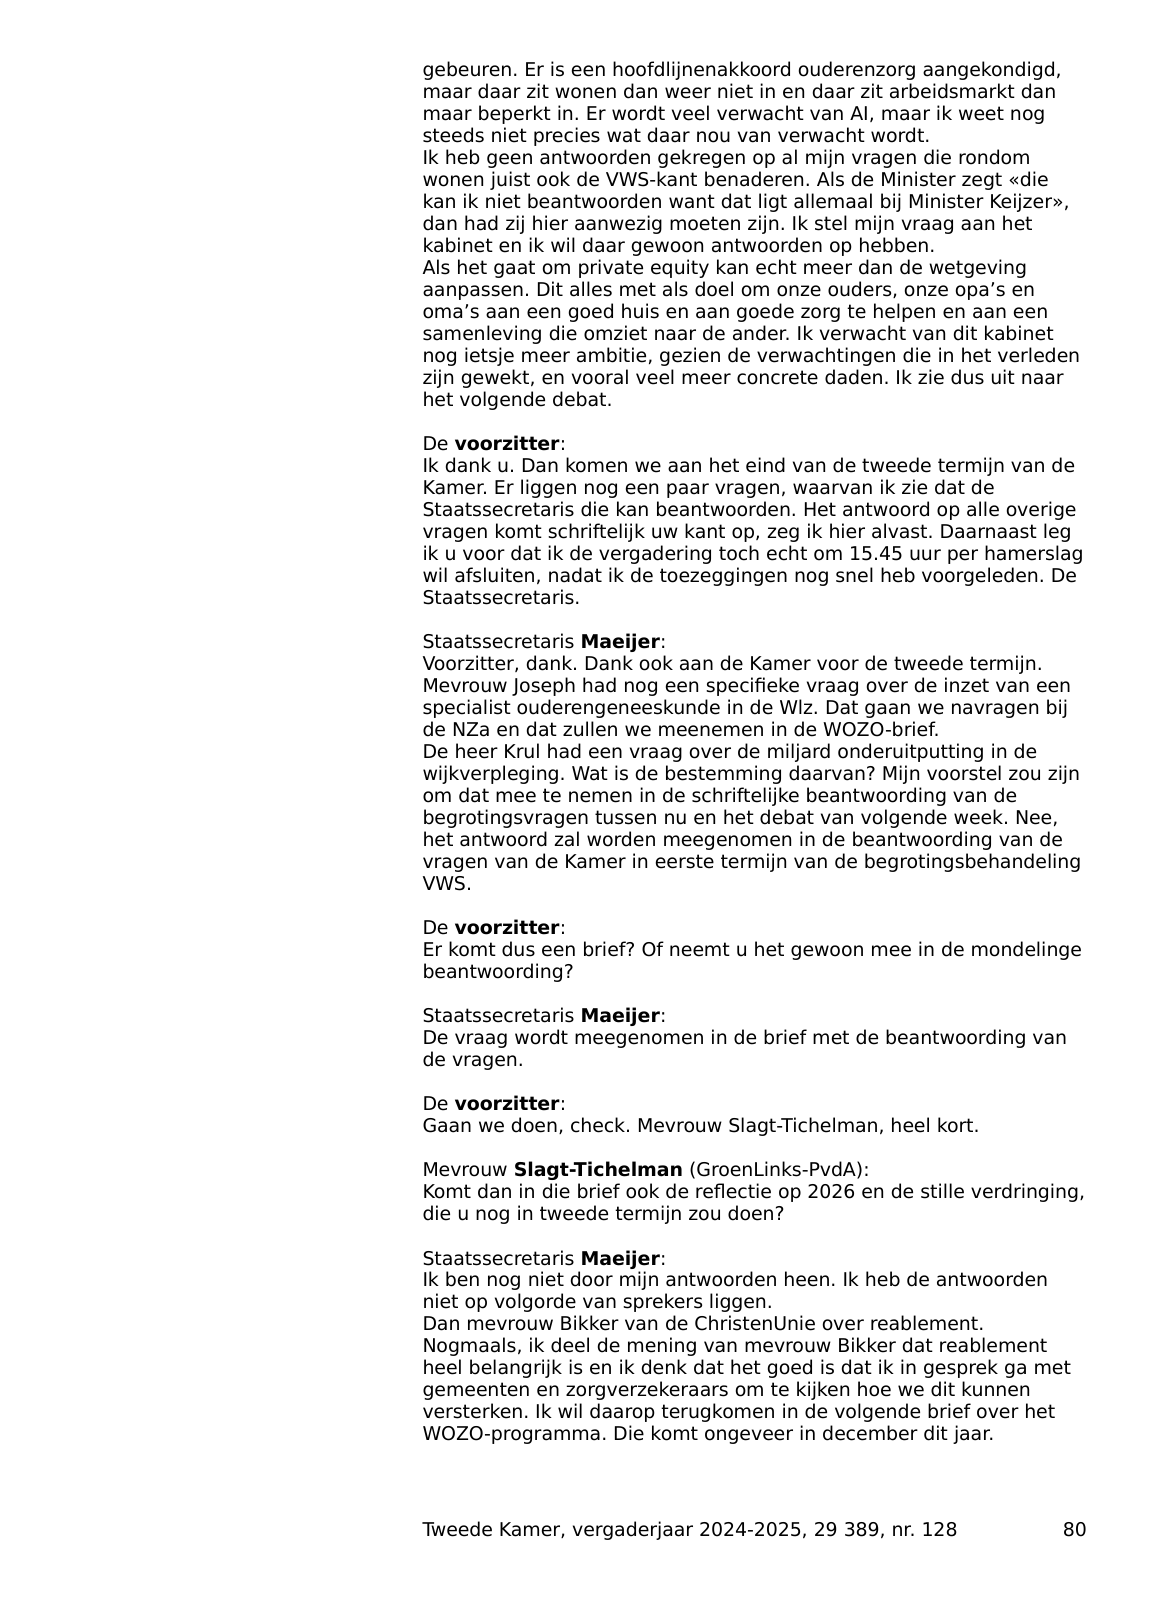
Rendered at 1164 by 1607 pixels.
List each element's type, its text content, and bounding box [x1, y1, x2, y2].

text Ik heb geen antwoorden gekregen op al mijn vragen die rondom wonen juist ook de VWS-kant benaderen. Als de Minister zegt «die kan ik niet beantwoorden want dat ligt allemaal bij Minister Keijzer», dan had zij hier aanwezig moeten zijn. Ik stel mijn vraag aan het kabinet en ik wil daar gewoon antwoorden op hebben. [422, 147, 1087, 257]
text Komt dan in die brief ook de reflectie op 2026 en de stille verdringing, die u nog in tweede termijn zou doen? [422, 1181, 1087, 1225]
text Staatssecretaris Maeijer: [422, 631, 1087, 653]
text Ik dank u. Dan komen we aan het eind van de tweede termijn van de Kamer. Er liggen nog een paar vragen, waarvan ik zie dat de Staatssecretaris die kan beantwoorden. Het antwoord op alle overige vragen komt schriftelijk uw kant op, zeg ik hier alvast. Daarnaast leg ik u voor dat ik de vergadering toch echt om 15.45 uur per hamerslag wil afsluiten, nadat ik de toezeggingen nog snel heb voorgeleden. De Staatssecretaris. [422, 455, 1087, 609]
text Voorzitter, dank. Dank ook aan de Kamer voor de tweede termijn. [422, 653, 1087, 675]
text De voorzitter: [422, 1093, 1087, 1115]
text Staatssecretaris Maeijer: [422, 1005, 1087, 1027]
text De vraag wordt meegenomen in de brief met de beantwoording van de vragen. [422, 1027, 1087, 1071]
text Gaan we doen, check. Mevrouw Slagt-Tichelman, heel kort. [422, 1115, 1087, 1137]
text gebeuren. Er is een hoofdlijnenakkoord ouderenzorg aangekondigd, maar daar zit wonen dan weer niet in en daar zit arbeidsmarkt dan maar beperkt in. Er wordt veel verwacht van AI, maar ik weet nog steeds niet precies wat daar nou van verwacht wordt. [422, 59, 1087, 147]
text Mevrouw Joseph had nog een specifieke vraag over de inzet van een specialist ouderengeneeskunde in de Wlz. Dat gaan we navragen bij de NZa en dat zullen we meenemen in de WOZO-brief. [422, 675, 1087, 741]
text Als het gaat om private equity kan echt meer dan de wetgeving aanpassen. Dit alles met als doel om onze ouders, onze opa’s en oma’s aan een goed huis en aan goede zorg te helpen en aan een samenleving die omziet naar de ander. Ik verwacht van dit kabinet nog ietsje meer ambitie, gezien de verwachtingen die in het verleden zijn gewekt, en vooral veel meer concrete daden. Ik zie dus uit naar het volgende debat. [422, 257, 1087, 411]
text De heer Krul had een vraag over de miljard onderuitputting in de wijkverpleging. Wat is de bestemming daarvan? Mijn voorstel zou zijn om dat mee te nemen in de schriftelijke beantwoording van de begrotingsvragen tussen nu en het debat van volgende week. Nee, het antwoord zal worden meegenomen in de beantwoording van de vragen van de Kamer in eerste termijn van de begrotingsbehandeling VWS. [422, 741, 1087, 895]
text De voorzitter: [422, 433, 1087, 455]
text De voorzitter: [422, 917, 1087, 939]
text Er komt dus een brief? Of neemt u het gewoon mee in de mondelinge beantwoording? [422, 939, 1087, 983]
text Mevrouw Slagt-Tichelman (GroenLinks-PvdA): [422, 1159, 1087, 1181]
text Dan mevrouw Bikker van de ChristenUnie over reablement. Nogmaals, ik deel de mening van mevrouw Bikker dat reablement heel belangrijk is en ik denk dat het goed is dat ik in gesprek ga met gemeenten en zorgverzekeraars om te kijken hoe we dit kunnen versterken. Ik wil daarop terugkomen in de volgende brief over het WOZO-programma. Die komt ongeveer in december dit jaar. [422, 1313, 1087, 1445]
text Staatssecretaris Maeijer: [422, 1247, 1087, 1269]
text Ik ben nog niet door mijn antwoorden heen. Ik heb de antwoorden niet op volgorde van sprekers liggen. [422, 1269, 1087, 1313]
